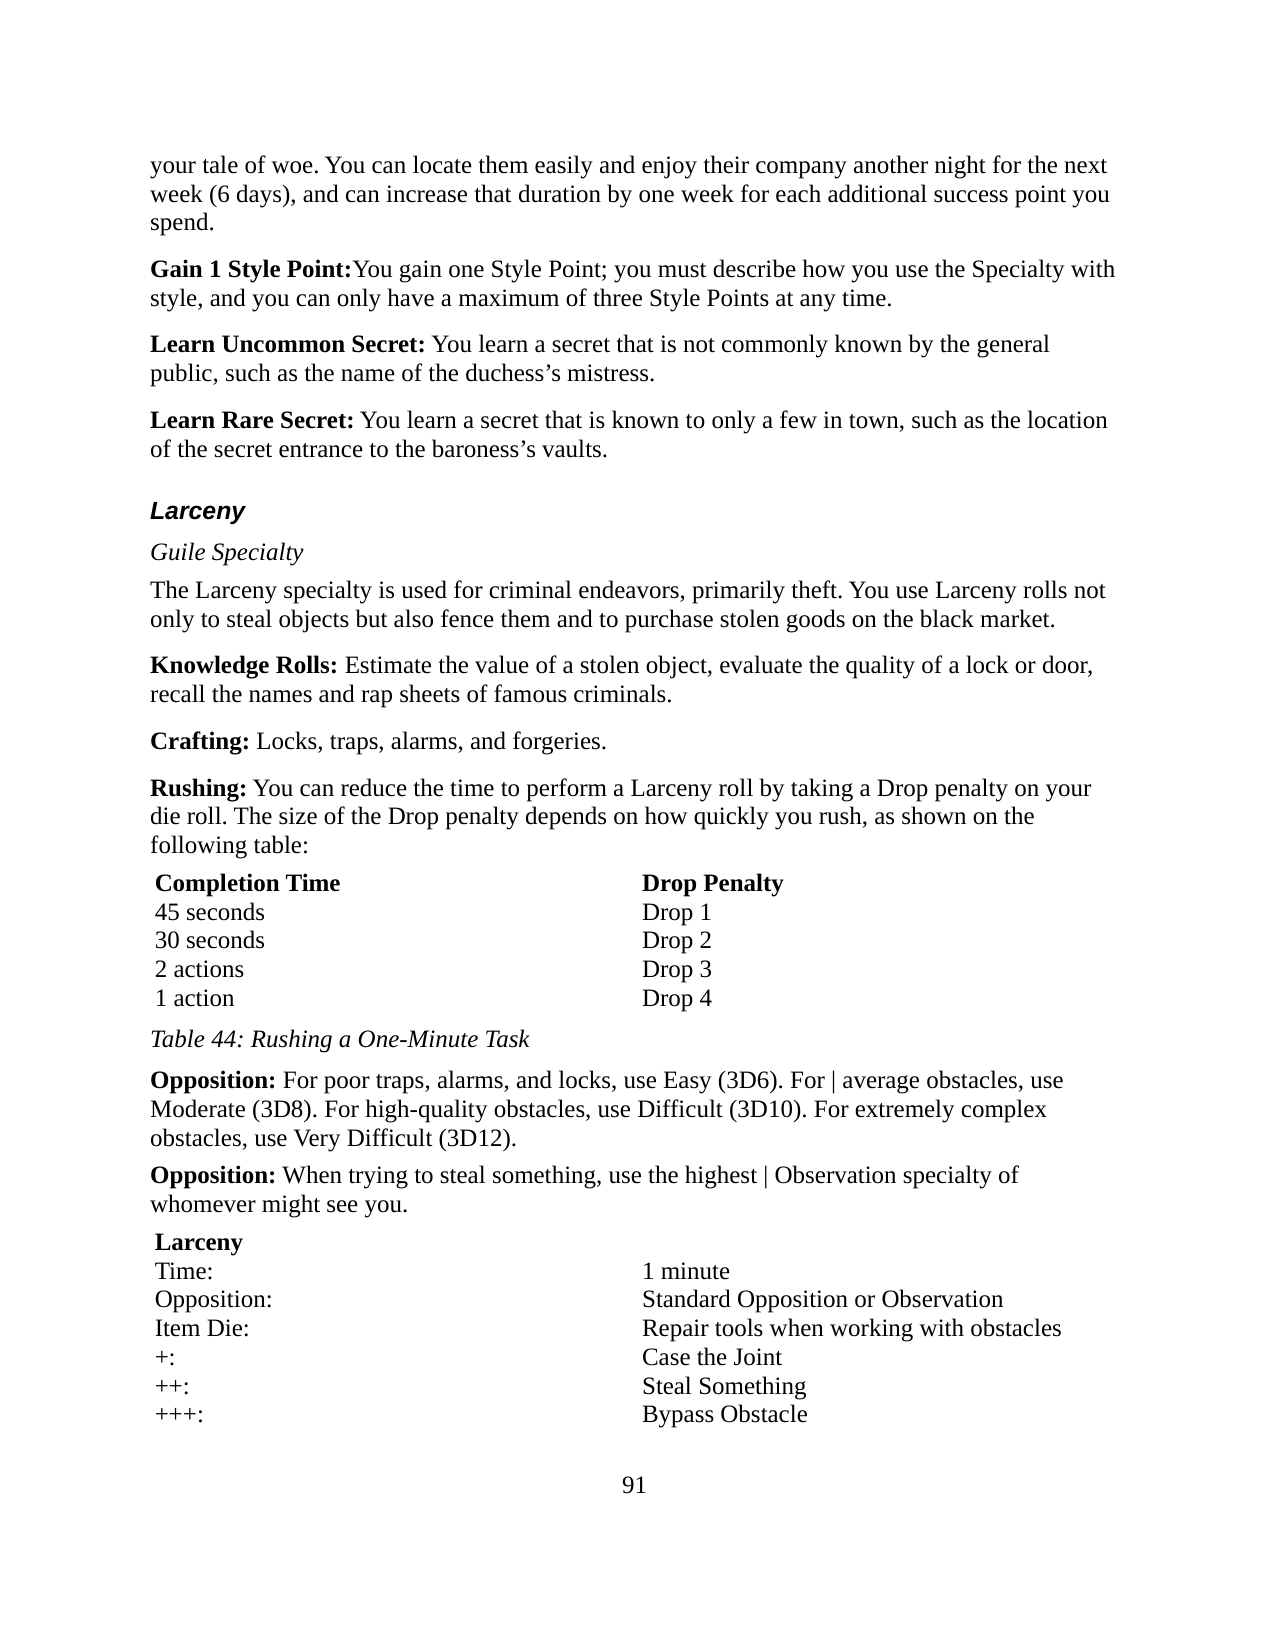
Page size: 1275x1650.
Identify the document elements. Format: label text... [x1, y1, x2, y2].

table_cell Drop 1 [638, 897, 1125, 925]
text Knowledge Rolls: Estimate the value of a stolen object, evaluate the quality of a lock or door, recall the names and rap sheets of famous criminals. [150, 651, 1125, 708]
table_cell Time: [150, 1256, 637, 1284]
table_cell Drop 4 [638, 983, 1125, 1012]
text Opposition: For poor traps, alarms, and locks, use Easy (3D6). For | average obstacles, use Moderate (3D8). For high-quality obstacles, use Difficult (3D10). For extremely complex obstacles, use Very Difficult (3D12). [150, 1065, 1125, 1152]
table_cell Repair tools when working with obstacles [638, 1313, 1125, 1342]
table_cell Case the Joint [638, 1342, 1125, 1371]
subtitle Larceny [150, 496, 1125, 525]
table_cell 45 seconds [150, 897, 637, 925]
table_cell Opposition: [150, 1285, 637, 1313]
table_cell Item Die: [150, 1313, 637, 1342]
text Rushing: You can reduce the time to perform a Larceny roll by taking a Drop penalty on your die roll. The size of the Drop penalty depends on how quickly you rush, as shown on the following table: [150, 773, 1125, 859]
table_cell Bypass Obstacle [638, 1400, 1125, 1428]
text Learn Uncommon Secret: You learn a secret that is not commonly known by the general public, such as the name of the duchess’s mistress. [150, 329, 1125, 387]
text Table 44: Rushing a One-Minute Task [150, 1024, 1125, 1053]
text Guile Specialty [150, 537, 1125, 566]
table_cell 30 seconds [150, 925, 637, 954]
table_cell Standard Opposition or Observation [638, 1285, 1125, 1313]
table_cell +++: [150, 1400, 637, 1428]
table_cell Drop 2 [638, 925, 1125, 954]
table_header Completion Time [150, 868, 637, 897]
table_header Larceny [150, 1227, 637, 1256]
text Gain 1 Style Point:You gain one Style Point; you must describe how you use the Specialty with style, and you can only have a maximum of three Style Points at any time. [150, 254, 1125, 312]
table_cell 1 minute [638, 1256, 1125, 1284]
table_header Drop Penalty [638, 868, 1125, 897]
table_cell 2 actions [150, 954, 637, 983]
table_header [638, 1227, 1125, 1256]
text The Larceny specialty is used for criminal endeavors, primarily theft. You use Larceny rolls not only to steal objects but also fence them and to purchase stolen goods on the black market. [150, 575, 1125, 633]
table_cell Drop 3 [638, 954, 1125, 983]
table_cell Steal Something [638, 1371, 1125, 1399]
text your tale of woe. You can locate them easily and enjoy their company another night for the next week (6 days), and can increase that duration by one week for each additional success point you spend. [150, 150, 1125, 236]
text Learn Rare Secret: You learn a secret that is known to only a few in town, such as the location of the secret entrance to the baroness’s vaults. [150, 405, 1125, 462]
text Opposition: When trying to steal something, use the highest | Observation specialty of whomever might see you. [150, 1161, 1125, 1218]
text Crafting: Locks, traps, alarms, and forgeries. [150, 726, 1125, 755]
table_cell +: [150, 1342, 637, 1371]
table_cell ++: [150, 1371, 637, 1399]
table_cell 1 action [150, 983, 637, 1012]
